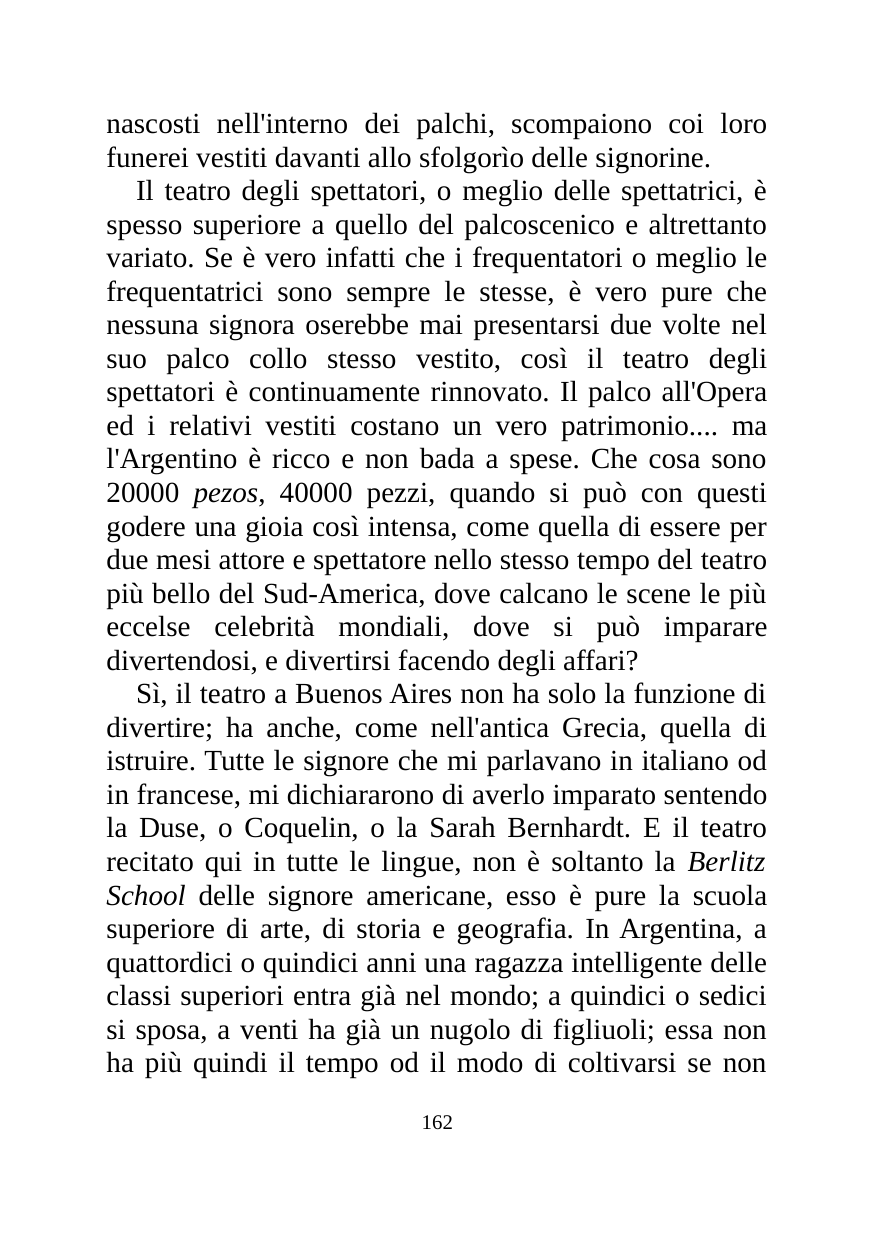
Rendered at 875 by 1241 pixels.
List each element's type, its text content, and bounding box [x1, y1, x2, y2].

text Sì, il teatro a Buenos Aires non ha solo la funzione di divertire; ha anche, come nell'antica Grecia, quella di istruire. Tutte le signore che mi parlavano in italiano od in francese, mi dichiararono di averlo imparato sentendo la Duse, o Coquelin, o la Sarah Bernhardt. E il teatro recitato qui in tutte le lingue, non è soltanto la Berlitz School delle signore americane, esso è pure la scuola superiore di arte, di storia e geografia. In Argentina, a quattordici o quindici anni una ragazza intelligente delle classi superiori entra già nel mondo; a quindici o sedici si sposa, a venti ha già un nugolo di figliuoli; essa non ha più quindi il tempo od il modo di coltivarsi se non [106, 676, 768, 1079]
text nascosti nell'interno dei palchi, scompaiono coi loro funerei vestiti davanti allo sfolgorìo delle signorine. [106, 106, 768, 173]
text Il teatro degli spettatori, o meglio delle spettatrici, è spesso superiore a quello del palcoscenico e altrettanto variato. Se è vero infatti che i frequentatori o meglio le frequentatrici sono sempre le stesse, è vero pure che nessuna signora oserebbe mai presentarsi due volte nel suo palco collo stesso vestito, così il teatro degli spettatori è continuamente rinnovato. Il palco all'Opera ed i relativi vestiti costano un vero patrimonio.... ma l'Argentino è ricco e non bada a spese. Che cosa sono 20000 pezos, 40000 pezzi, quando si può con questi godere una gioia così intensa, come quella di essere per due mesi attore e spettatore nello stesso tempo del teatro più bello del Sud-America, dove calcano le scene le più eccelse celebrità mondiali, dove si può imparare divertendosi, e divertirsi facendo degli affari? [106, 173, 768, 676]
